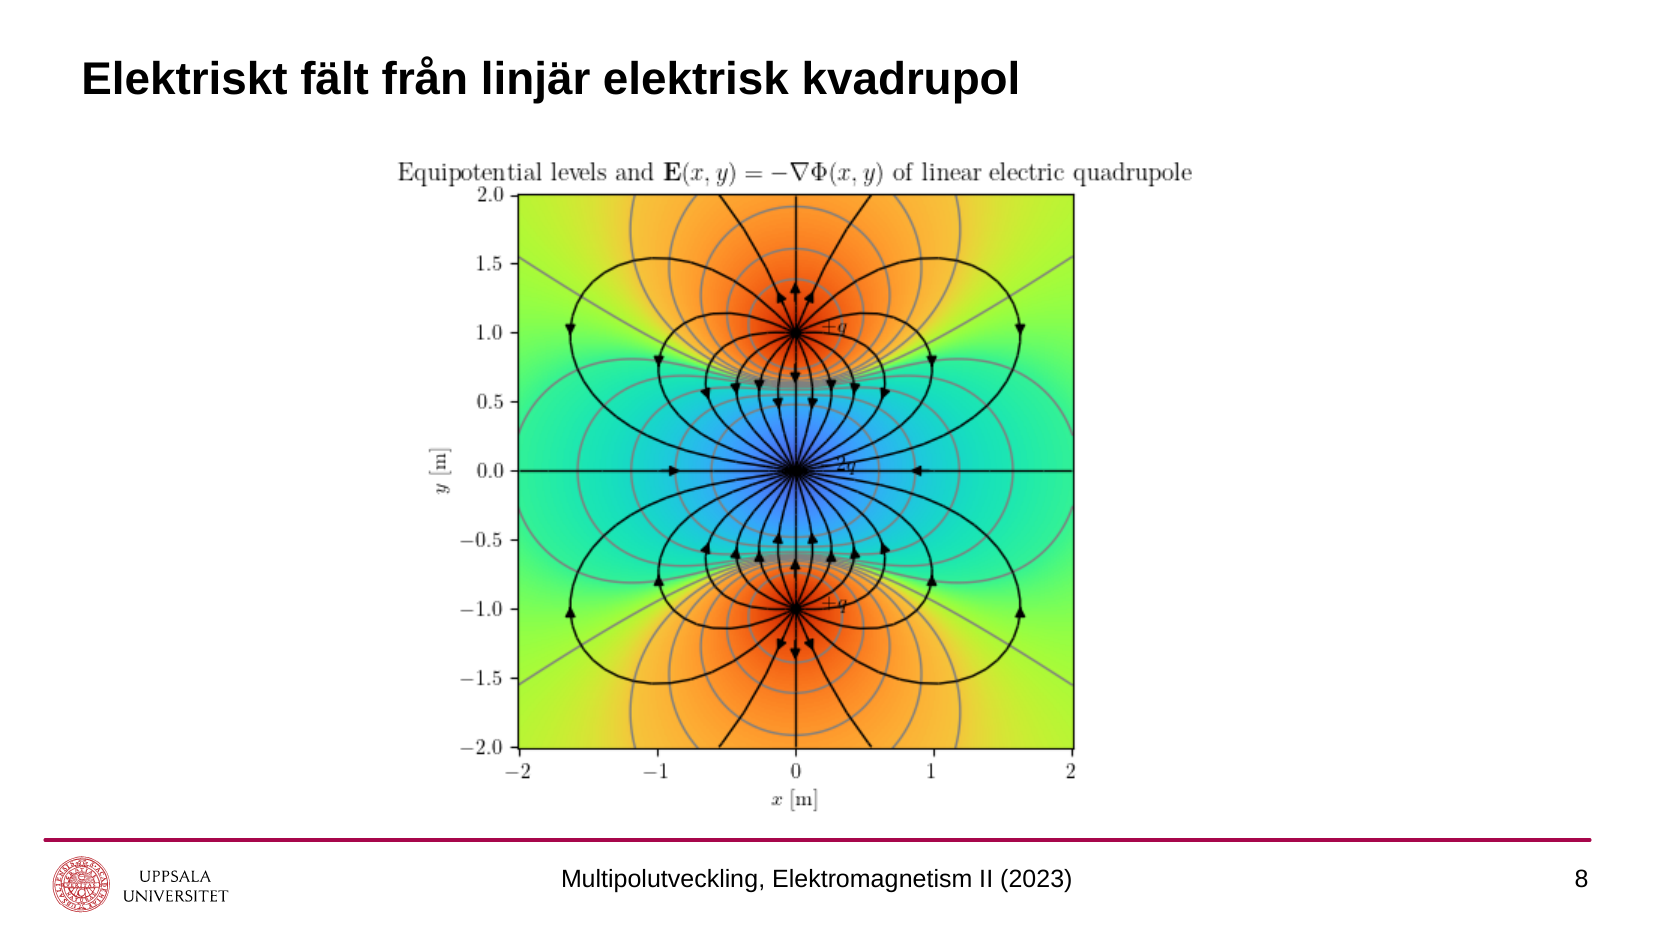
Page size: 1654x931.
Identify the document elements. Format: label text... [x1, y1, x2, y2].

title Elektriskt fält från linjär elektrisk kvadrupol [81, 37, 1570, 121]
picture [45, 847, 250, 919]
picture [303, 107, 1264, 828]
